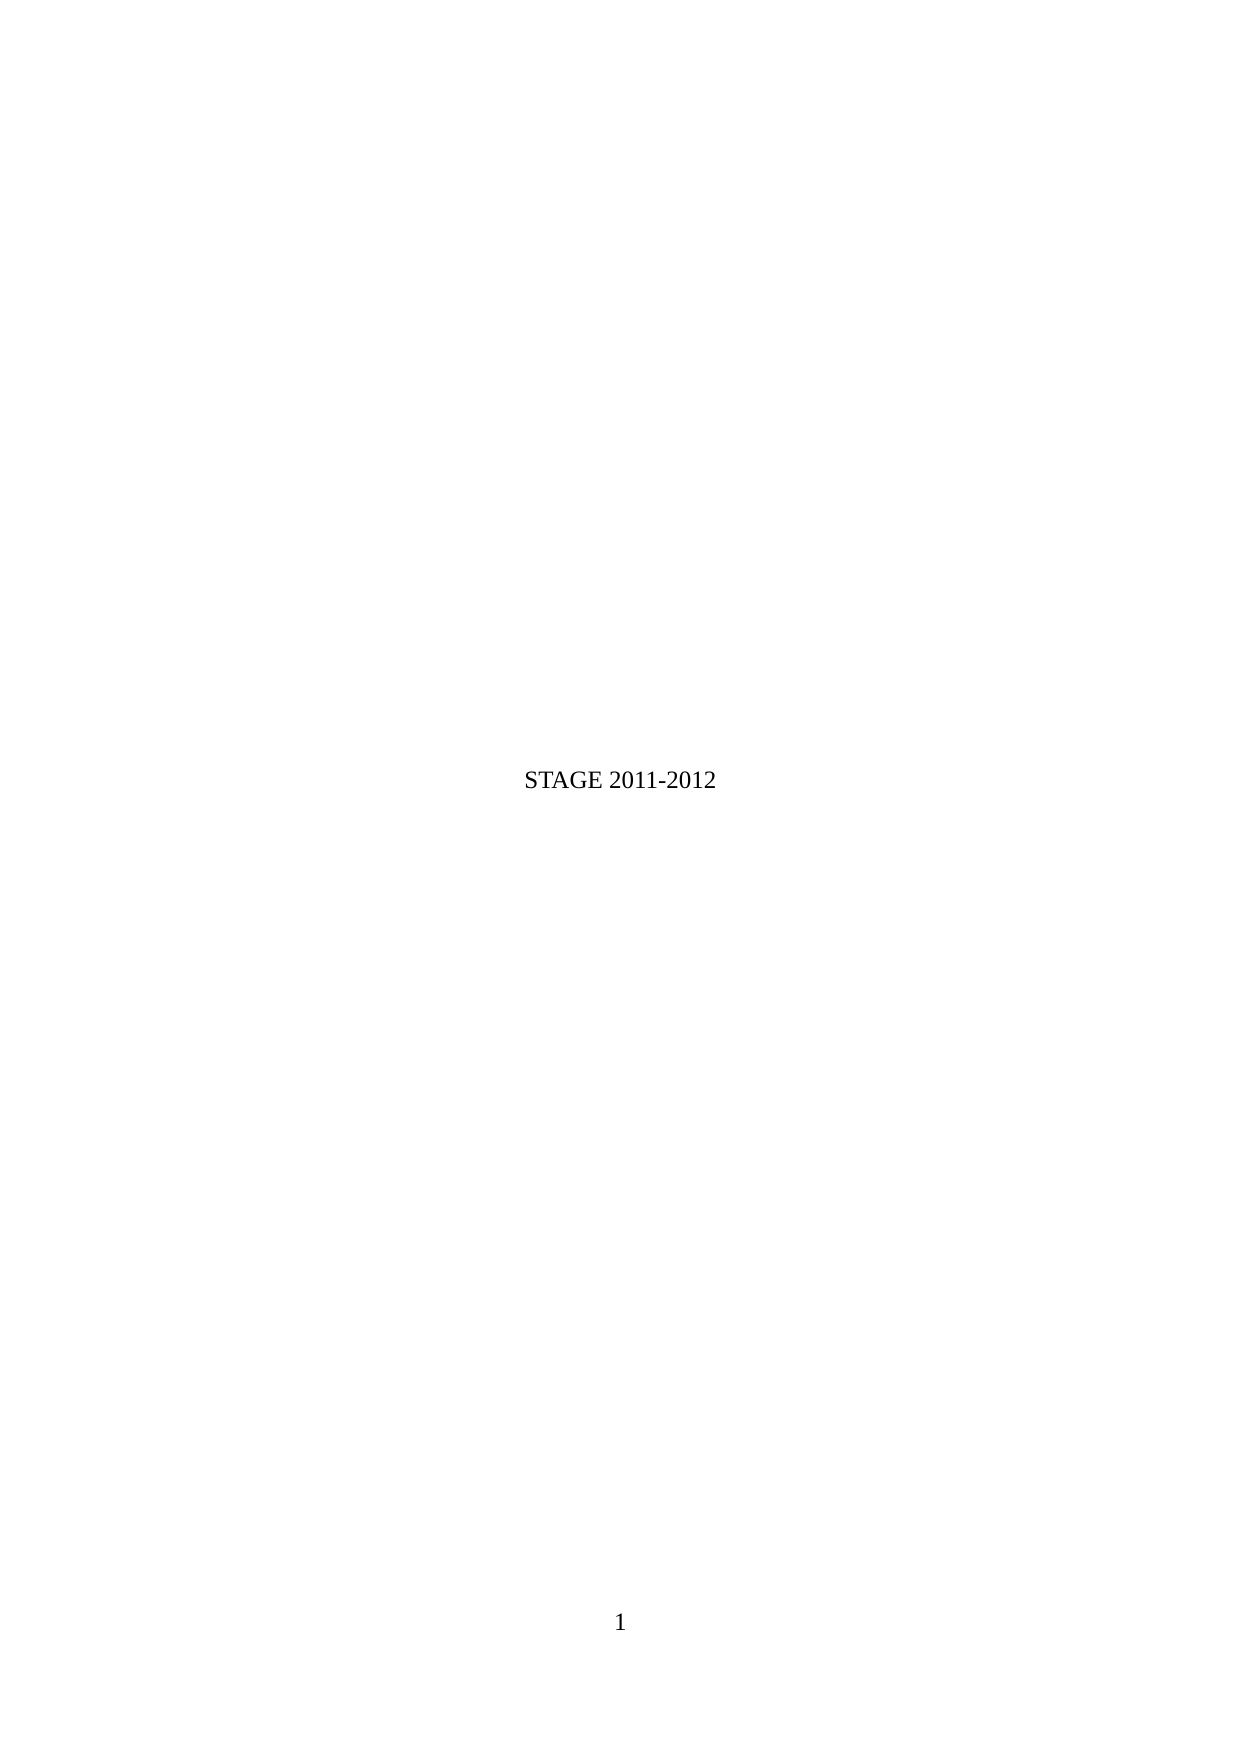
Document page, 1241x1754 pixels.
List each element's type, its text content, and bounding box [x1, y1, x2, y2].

text STAGE 2011-2012 [118, 765, 1122, 794]
